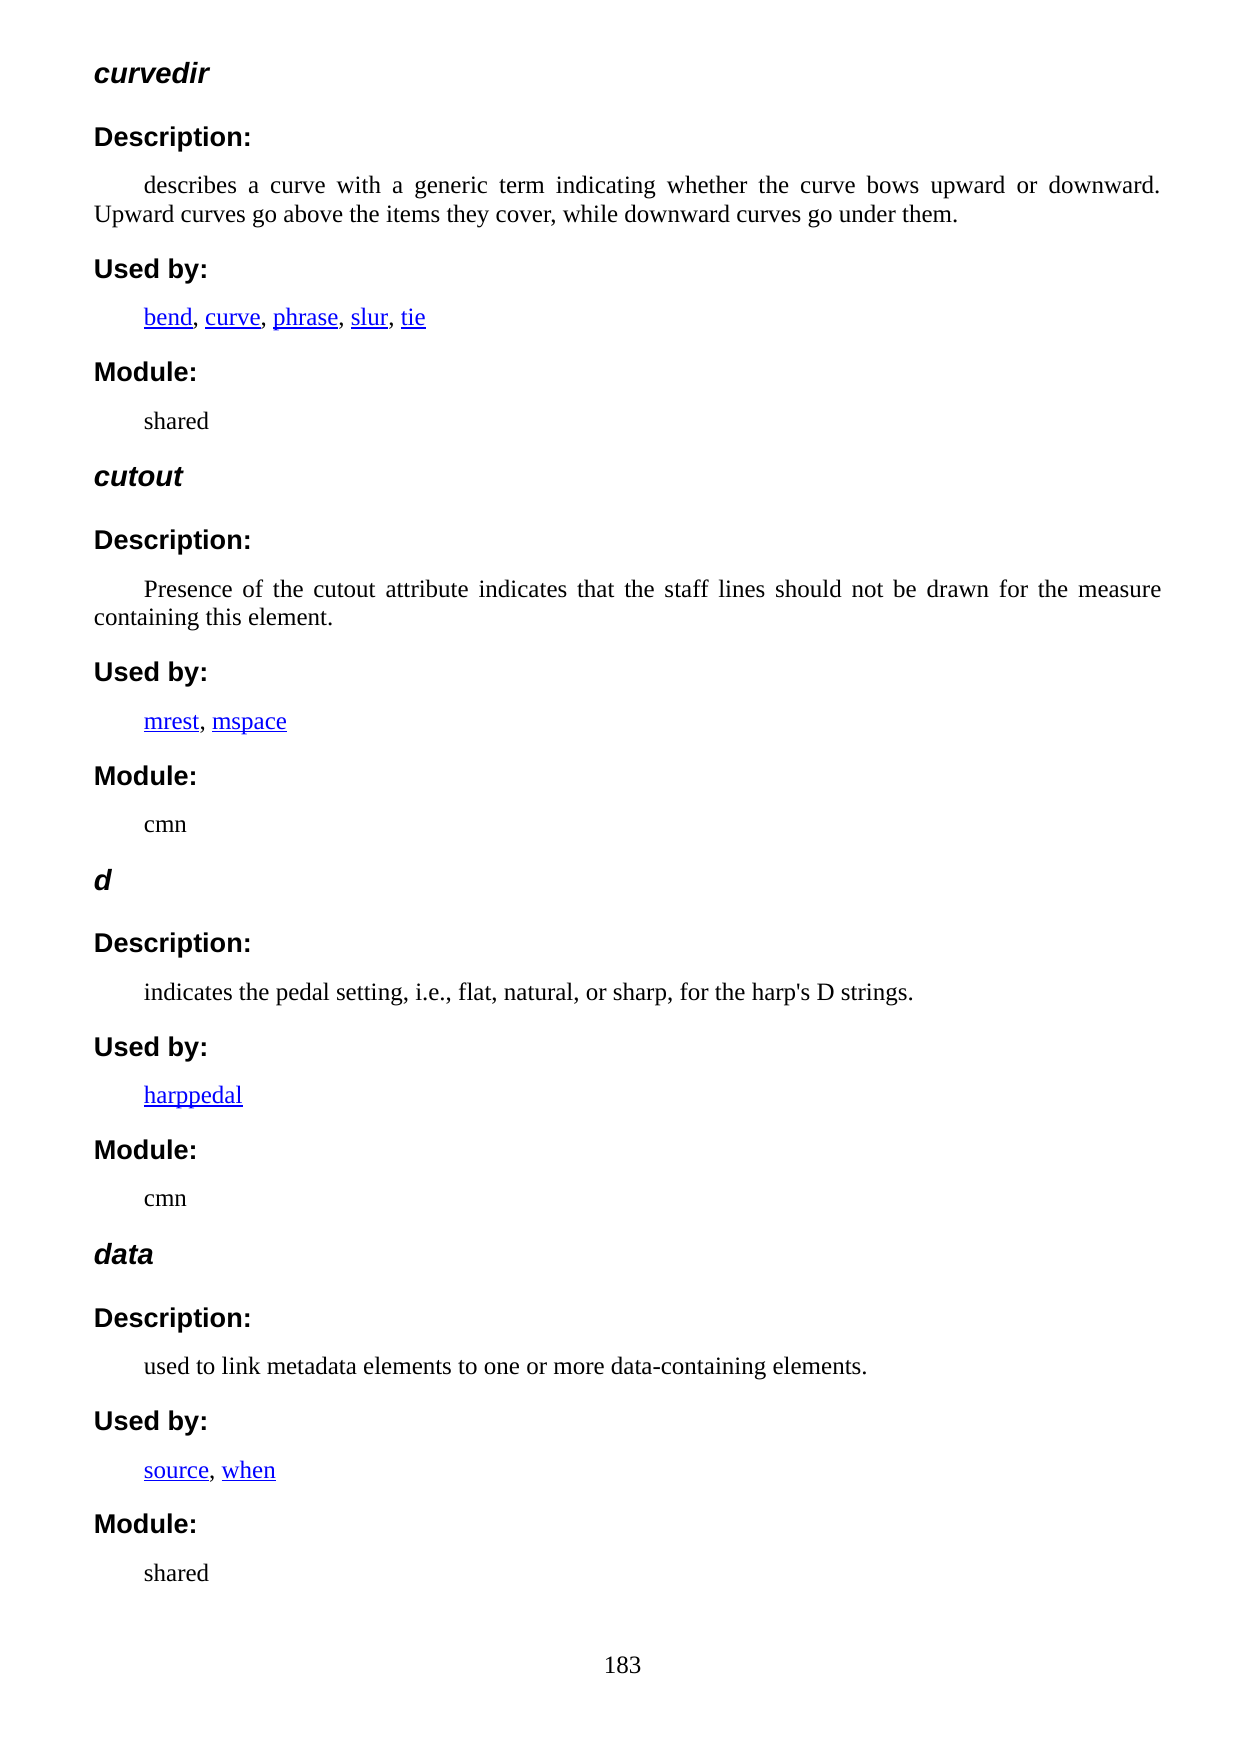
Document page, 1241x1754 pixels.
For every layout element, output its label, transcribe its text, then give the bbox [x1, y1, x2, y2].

subtitle Description: [94, 121, 1162, 152]
text cmn [94, 809, 1162, 838]
subtitle Module: [94, 759, 1162, 791]
text describes a curve with a generic term indicating whether the curve bows upward or downward. Upward curves go above the items they cover, while downward curves go under them. [94, 171, 1162, 228]
text bend, curve, phrase, slur, tie [94, 302, 1162, 331]
text shared [94, 406, 1162, 434]
text Presence of the cutout attribute indicates that the staff lines should not be drawn for the measure containing this element. [94, 574, 1162, 631]
subtitle Used by: [94, 1405, 1162, 1436]
subtitle Description: [94, 524, 1162, 556]
subtitle Description: [94, 927, 1162, 959]
subtitle cutout [94, 459, 1162, 493]
subtitle Used by: [94, 656, 1162, 687]
subtitle Description: [94, 1302, 1162, 1333]
subtitle Used by: [94, 1031, 1162, 1062]
subtitle d [94, 863, 1162, 896]
subtitle Module: [94, 1134, 1162, 1165]
subtitle Module: [94, 1508, 1162, 1540]
text indicates the pedal setting, i.e., flat, natural, or sharp, for the harp's D strings. [94, 977, 1162, 1006]
text used to link metadata elements to one or more data-containing elements. [94, 1351, 1162, 1380]
subtitle Module: [94, 356, 1162, 387]
text mrest, mspace [94, 706, 1162, 734]
subtitle Used by: [94, 253, 1162, 284]
text harppedal [94, 1080, 1162, 1109]
text cmn [94, 1183, 1162, 1212]
text source, when [94, 1455, 1162, 1483]
subtitle data [94, 1237, 1162, 1271]
text shared [94, 1558, 1162, 1587]
subtitle curvedir [94, 56, 1162, 90]
